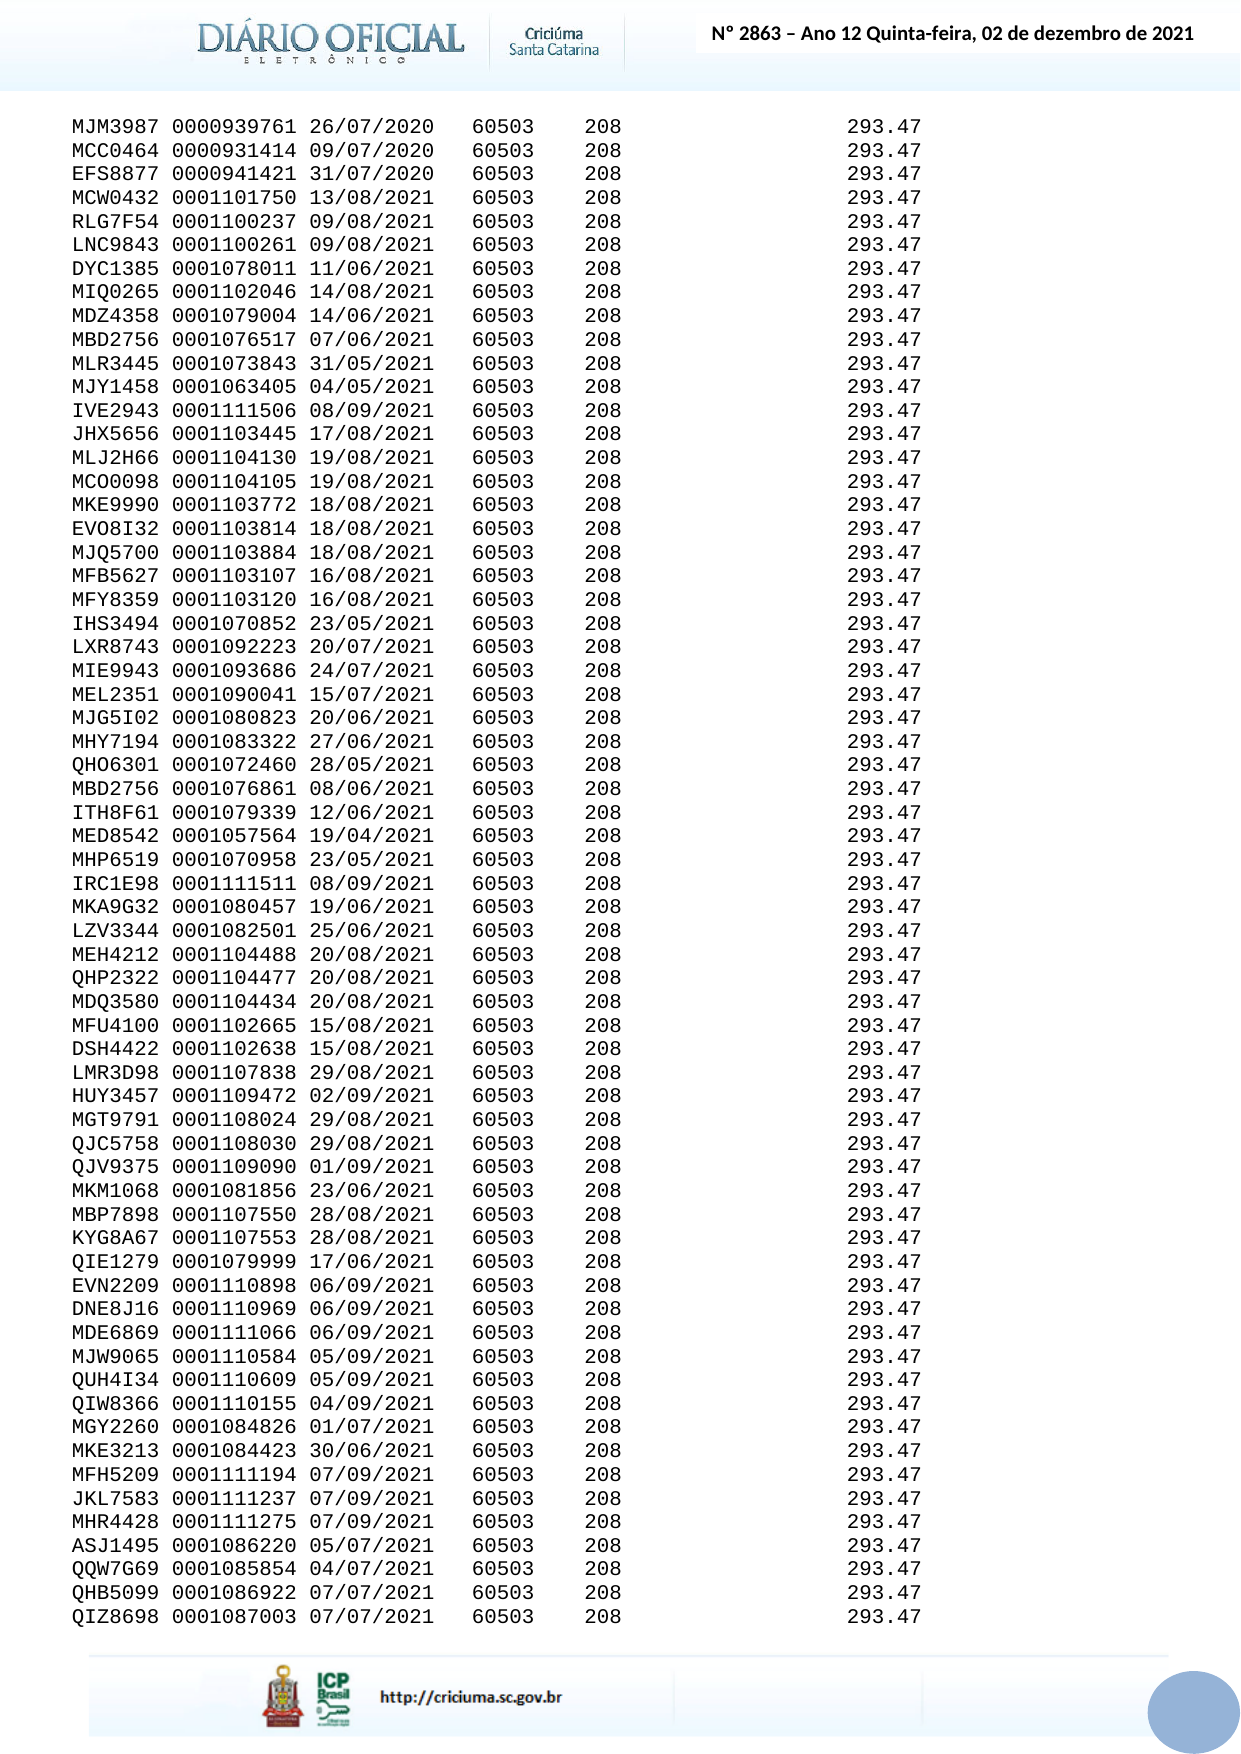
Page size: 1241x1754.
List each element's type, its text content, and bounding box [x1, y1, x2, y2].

text MBD2756 0001076861 08/06/2021 60503 208 293.47 [59, 778, 1181, 802]
text QJV9375 0001109090 01/09/2021 60503 208 293.47 [59, 1156, 1181, 1180]
text DSH4422 0001102638 15/08/2021 60503 208 293.47 [59, 1038, 1181, 1062]
text QIZ8698 0001087003 07/07/2021 60503 208 293.47 [59, 1606, 1181, 1629]
text LXR8743 0001092223 20/07/2021 60503 208 293.47 [59, 636, 1181, 660]
text MEL2351 0001090041 15/07/2021 60503 208 293.47 [59, 683, 1181, 707]
text IHS3494 0001070852 23/05/2021 60503 208 293.47 [59, 613, 1181, 636]
text MFH5209 0001111194 07/09/2021 60503 208 293.47 [59, 1464, 1181, 1487]
text MFB5627 0001103107 16/08/2021 60503 208 293.47 [59, 565, 1181, 589]
text KYG8A67 0001107553 28/08/2021 60503 208 293.47 [59, 1227, 1181, 1251]
text ITH8F61 0001079339 12/06/2021 60503 208 293.47 [59, 802, 1181, 825]
text IRC1E98 0001111511 08/09/2021 60503 208 293.47 [59, 873, 1181, 896]
text ASJ1495 0001086220 05/07/2021 60503 208 293.47 [59, 1535, 1181, 1558]
text MHY7194 0001083322 27/06/2021 60503 208 293.47 [59, 731, 1181, 754]
text QIW8366 0001110155 04/09/2021 60503 208 293.47 [59, 1393, 1181, 1417]
text MFU4100 0001102665 15/08/2021 60503 208 293.47 [59, 1014, 1181, 1038]
text MCO0098 0001104105 19/08/2021 60503 208 293.47 [59, 471, 1181, 494]
text MED8542 0001057564 19/04/2021 60503 208 293.47 [59, 825, 1181, 849]
text MBP7898 0001107550 28/08/2021 60503 208 293.47 [59, 1204, 1181, 1227]
text MEH4212 0001104488 20/08/2021 60503 208 293.47 [59, 944, 1181, 967]
text MLJ2H66 0001104130 19/08/2021 60503 208 293.47 [59, 447, 1181, 471]
text QHB5099 0001086922 07/07/2021 60503 208 293.47 [59, 1582, 1181, 1606]
text MDQ3580 0001104434 20/08/2021 60503 208 293.47 [59, 991, 1181, 1014]
text EVN2209 0001110898 06/09/2021 60503 208 293.47 [59, 1275, 1181, 1298]
text EVO8I32 0001103814 18/08/2021 60503 208 293.47 [59, 518, 1181, 542]
text JKL7583 0001111237 07/09/2021 60503 208 293.47 [59, 1487, 1181, 1511]
text MJM3987 0000939761 26/07/2020 60503 208 293.47 [59, 116, 1181, 140]
text MKE3213 0001084423 30/06/2021 60503 208 293.47 [59, 1440, 1181, 1464]
text HUY3457 0001109472 02/09/2021 60503 208 293.47 [59, 1086, 1181, 1109]
text MJW9065 0001110584 05/09/2021 60503 208 293.47 [59, 1346, 1181, 1369]
text MKM1068 0001081856 23/06/2021 60503 208 293.47 [59, 1180, 1181, 1204]
text MIE9943 0001093686 24/07/2021 60503 208 293.47 [59, 660, 1181, 683]
text MLR3445 0001073843 31/05/2021 60503 208 293.47 [59, 352, 1181, 376]
text LZV3344 0001082501 25/06/2021 60503 208 293.47 [59, 920, 1181, 944]
text MKE9990 0001103772 18/08/2021 60503 208 293.47 [59, 494, 1181, 518]
text MIQ0265 0001102046 14/08/2021 60503 208 293.47 [59, 282, 1181, 305]
text MKA9G32 0001080457 19/06/2021 60503 208 293.47 [59, 896, 1181, 920]
text MJG5I02 0001080823 20/06/2021 60503 208 293.47 [59, 707, 1181, 731]
text QIE1279 0001079999 17/06/2021 60503 208 293.47 [59, 1251, 1181, 1275]
text IVE2943 0001111506 08/09/2021 60503 208 293.47 [59, 400, 1181, 423]
text RLG7F54 0001100237 09/08/2021 60503 208 293.47 [59, 211, 1181, 234]
text DYC1385 0001078011 11/06/2021 60503 208 293.47 [59, 258, 1181, 282]
text LNC9843 0001100261 09/08/2021 60503 208 293.47 [59, 234, 1181, 258]
text QHO6301 0001072460 28/05/2021 60503 208 293.47 [59, 754, 1181, 778]
text MCC0464 0000931414 09/07/2020 60503 208 293.47 [59, 140, 1181, 163]
text MDZ4358 0001079004 14/06/2021 60503 208 293.47 [59, 305, 1181, 329]
text EFS8877 0000941421 31/07/2020 60503 208 293.47 [59, 163, 1181, 187]
text MCW0432 0001101750 13/08/2021 60503 208 293.47 [59, 187, 1181, 211]
text MHP6519 0001070958 23/05/2021 60503 208 293.47 [59, 849, 1181, 873]
text DNE8J16 0001110969 06/09/2021 60503 208 293.47 [59, 1298, 1181, 1322]
text QQW7G69 0001085854 04/07/2021 60503 208 293.47 [59, 1558, 1181, 1582]
text MGT9791 0001108024 29/08/2021 60503 208 293.47 [59, 1109, 1181, 1133]
text MJY1458 0001063405 04/05/2021 60503 208 293.47 [59, 376, 1181, 400]
text LMR3D98 0001107838 29/08/2021 60503 208 293.47 [59, 1062, 1181, 1086]
text MDE6869 0001111066 06/09/2021 60503 208 293.47 [59, 1322, 1181, 1346]
text QHP2322 0001104477 20/08/2021 60503 208 293.47 [59, 967, 1181, 991]
text MJQ5700 0001103884 18/08/2021 60503 208 293.47 [59, 542, 1181, 565]
text MGY2260 0001084826 01/07/2021 60503 208 293.47 [59, 1417, 1181, 1440]
text MHR4428 0001111275 07/09/2021 60503 208 293.47 [59, 1511, 1181, 1535]
text MBD2756 0001076517 07/06/2021 60503 208 293.47 [59, 329, 1181, 352]
text JHX5656 0001103445 17/08/2021 60503 208 293.47 [59, 423, 1181, 447]
text MFY8359 0001103120 16/08/2021 60503 208 293.47 [59, 589, 1181, 613]
text QJC5758 0001108030 29/08/2021 60503 208 293.47 [59, 1133, 1181, 1156]
text QUH4I34 0001110609 05/09/2021 60503 208 293.47 [59, 1369, 1181, 1393]
